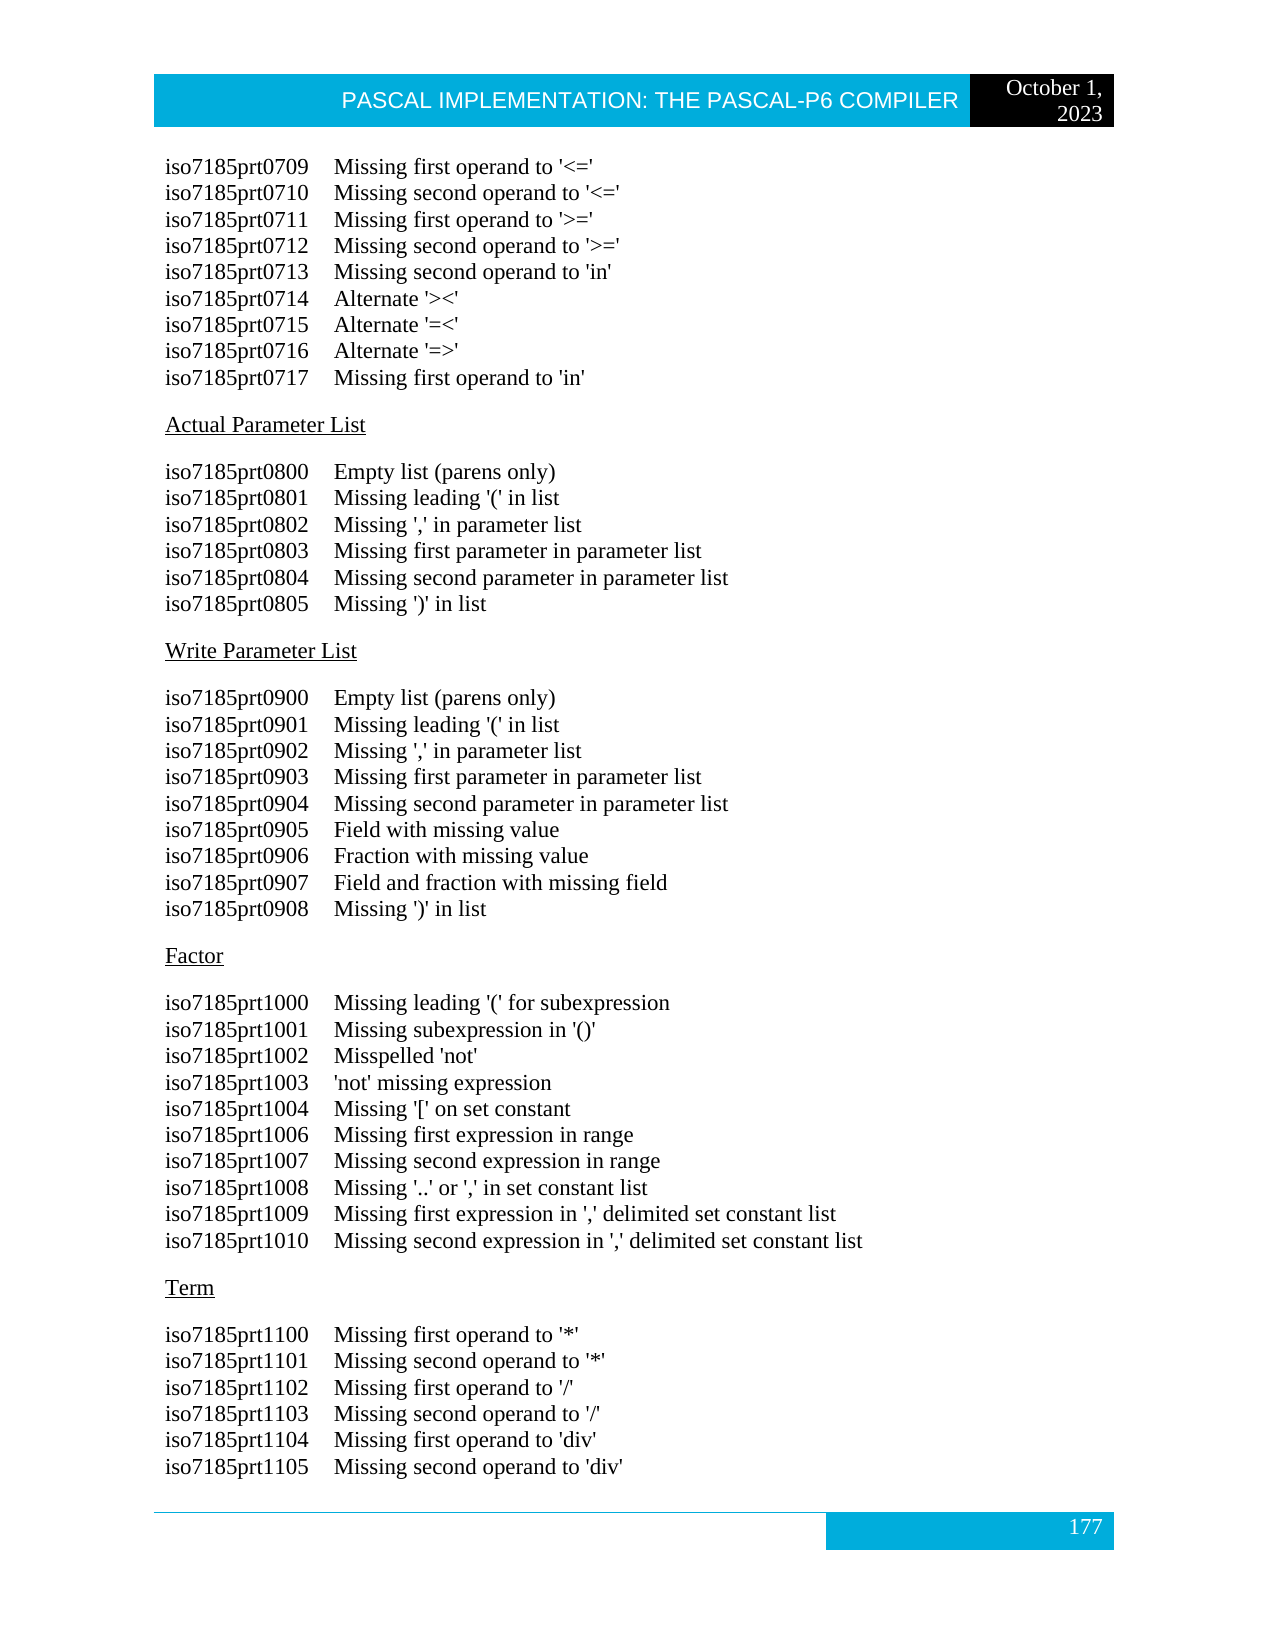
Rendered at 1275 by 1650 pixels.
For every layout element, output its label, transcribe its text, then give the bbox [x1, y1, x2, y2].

text iso7185prt1104 Missing first operand to 'div' [165, 1426, 1125, 1453]
text iso7185prt1008 Missing '..' or ',' in set constant list [165, 1174, 1125, 1200]
text iso7185prt0714 Alternate '><' [165, 285, 1125, 311]
text iso7185prt1001 Missing subexpression in '()' [165, 1016, 1125, 1042]
text iso7185prt0900 Empty list (parens only) [165, 684, 1125, 711]
text iso7185prt0800 Empty list (parens only) [165, 458, 1125, 484]
text iso7185prt0710 Missing second operand to '<=' [165, 179, 1125, 206]
text Write Parameter List [165, 637, 1125, 663]
text iso7185prt1010 Missing second expression in ',' delimited set constant list [165, 1227, 1125, 1253]
text iso7185prt1009 Missing first expression in ',' delimited set constant list [165, 1200, 1125, 1227]
text iso7185prt0715 Alternate '=<' [165, 311, 1125, 337]
text Actual Parameter List [165, 411, 1125, 437]
text iso7185prt1002 Misspelled 'not' [165, 1042, 1125, 1068]
text iso7185prt0903 Missing first parameter in parameter list [165, 763, 1125, 790]
text iso7185prt0716 Alternate '=>' [165, 337, 1125, 364]
text Term [165, 1274, 1125, 1300]
text iso7185prt0907 Field and fraction with missing field [165, 869, 1125, 895]
text iso7185prt1101 Missing second operand to '*' [165, 1347, 1125, 1374]
text iso7185prt1103 Missing second operand to '/' [165, 1400, 1125, 1426]
text iso7185prt0711 Missing first operand to '>=' [165, 206, 1125, 232]
text iso7185prt0709 Missing first operand to '<=' [165, 153, 1125, 179]
text iso7185prt0717 Missing first operand to 'in' [165, 364, 1125, 390]
text iso7185prt1003 'not' missing expression [165, 1068, 1125, 1095]
text iso7185prt0804 Missing second parameter in parameter list [165, 563, 1125, 590]
text iso7185prt1006 Missing first expression in range [165, 1121, 1125, 1148]
text iso7185prt0802 Missing ',' in parameter list [165, 511, 1125, 537]
text iso7185prt0803 Missing first parameter in parameter list [165, 537, 1125, 563]
text iso7185prt0901 Missing leading '(' in list [165, 711, 1125, 737]
text iso7185prt1102 Missing first operand to '/' [165, 1374, 1125, 1400]
text iso7185prt0906 Fraction with missing value [165, 842, 1125, 869]
text iso7185prt1004 Missing '[' on set constant [165, 1095, 1125, 1121]
text iso7185prt0805 Missing ')' in list [165, 590, 1125, 616]
text iso7185prt0713 Missing second operand to 'in' [165, 258, 1125, 285]
text iso7185prt0712 Missing second operand to '>=' [165, 232, 1125, 258]
text iso7185prt0905 Field with missing value [165, 816, 1125, 842]
text iso7185prt0908 Missing ')' in list [165, 895, 1125, 921]
text iso7185prt1105 Missing second operand to 'div' [165, 1453, 1125, 1479]
text iso7185prt1000 Missing leading '(' for subexpression [165, 989, 1125, 1016]
text Factor [165, 942, 1125, 969]
text iso7185prt1100 Missing first operand to '*' [165, 1321, 1125, 1347]
text iso7185prt0801 Missing leading '(' in list [165, 484, 1125, 511]
text iso7185prt1007 Missing second expression in range [165, 1148, 1125, 1174]
text iso7185prt0904 Missing second parameter in parameter list [165, 790, 1125, 816]
text iso7185prt0902 Missing ',' in parameter list [165, 737, 1125, 763]
